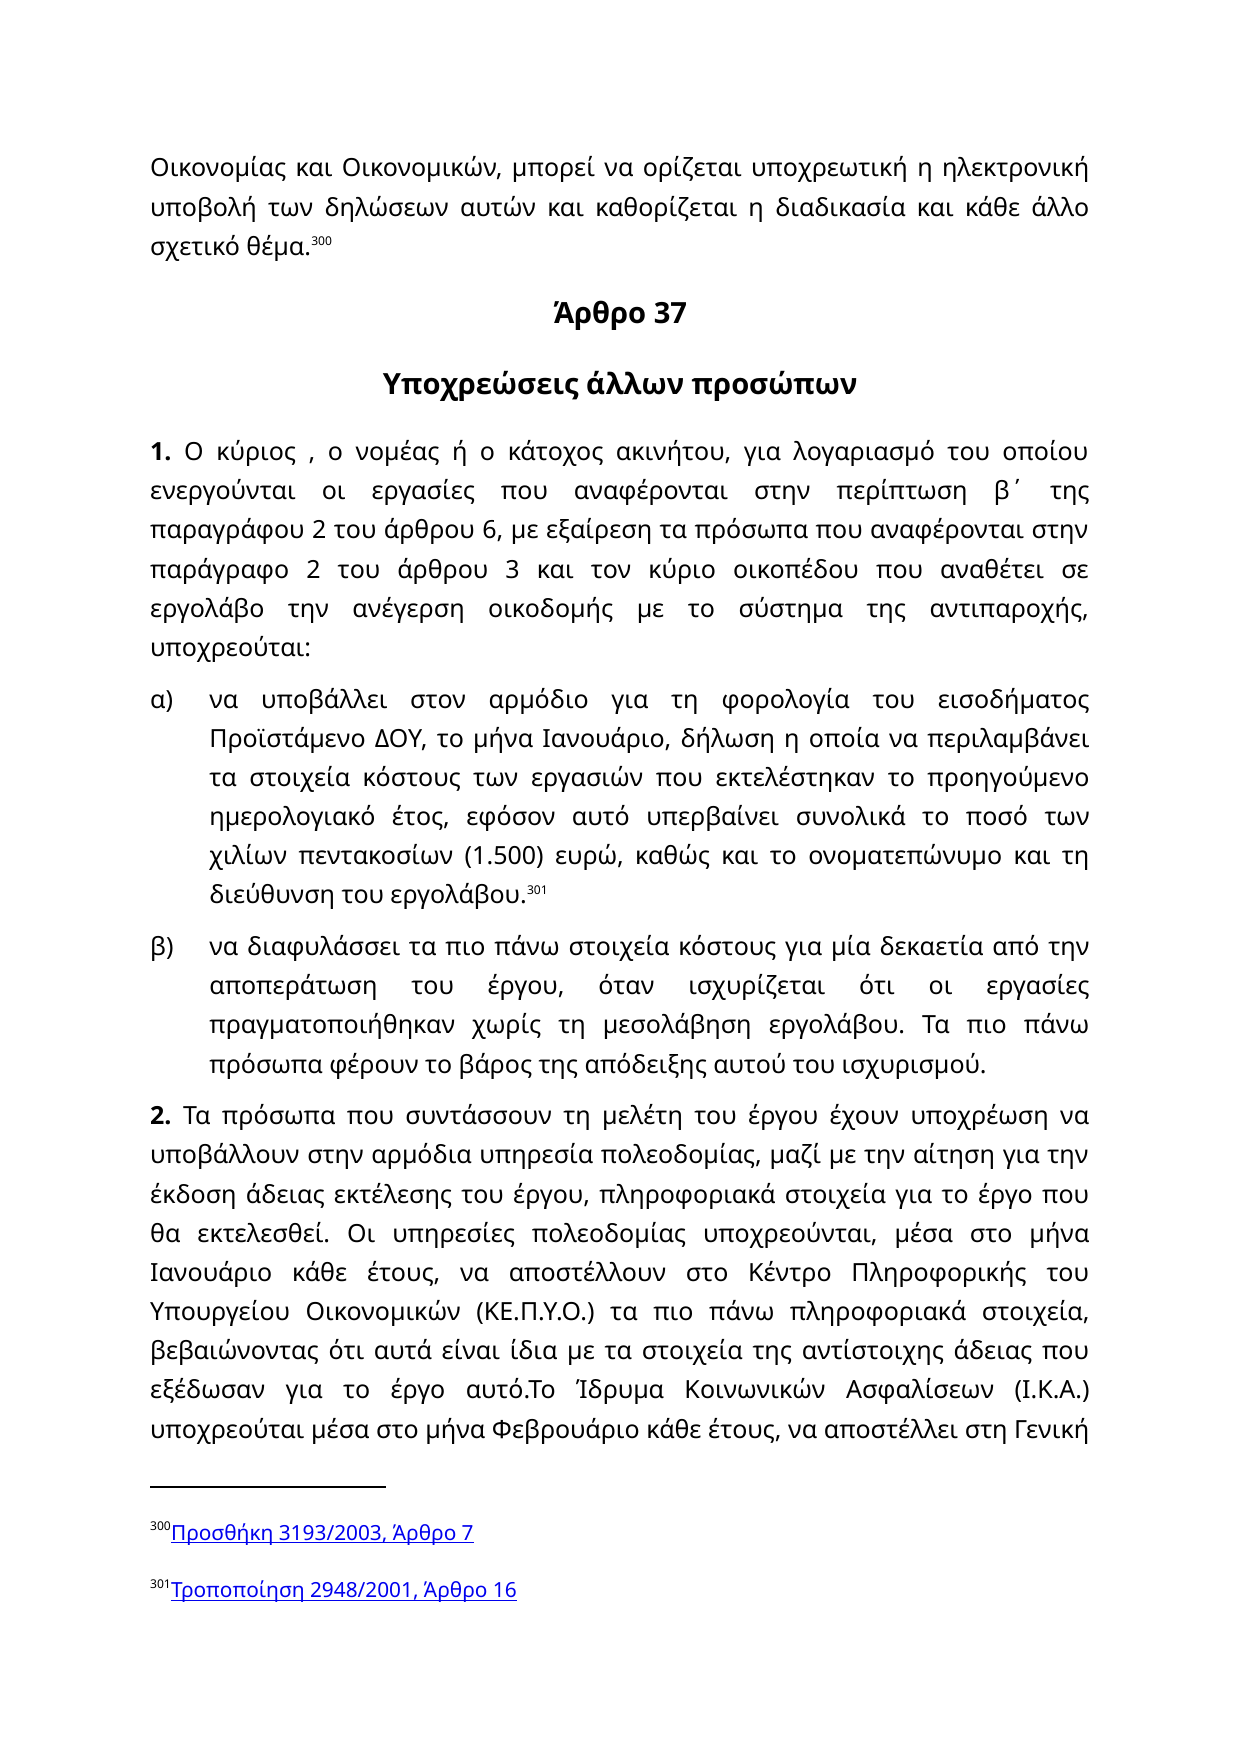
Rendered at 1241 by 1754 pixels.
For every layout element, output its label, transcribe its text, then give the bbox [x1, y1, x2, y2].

subtitle Υποχρεώσεις άλλων προσώπων [150, 363, 1090, 403]
text Οικονομίας και Οικονομικών, μπορεί να ορίζεται υποχρεωτική η ηλεκτρονική υποβολή των δηλώσεων αυτών και καθορίζεται η διαδικασία και κάθε άλλο σχετικό θέμα. [150, 150, 1090, 262]
list α) να υποβάλλει στον αρμόδιο για τη φορολογία του εισοδήματος Προϊστάμενο ΔΟΥ, το μήνα Ιανουάριο, δήλωση η οποία να περιλαμβάνει τα στοιχεία κόστους των εργασιών που εκτελέστηκαν το προηγούμενο ημερολογιακό έτος, εφόσον αυτό υπερβαίνει συνολικά το ποσό των χιλίων πεντακοσίων (1.500) ευρώ, καθώς και το ονοματεπώνυμο και τη διεύθυνση του εργολάβου. [150, 681, 1090, 911]
text Προσθήκη 3193/2003, Άρθρο 7 [150, 1518, 1090, 1546]
text 2. Τα πρόσωπα που συντάσσουν τη μελέτη του έργου έχουν υποχρέωση να υποβάλλουν στην αρμόδια υπηρεσία πολεοδομίας, μαζί με την αίτηση για την έκδοση άδειας εκτέλεσης του έργου, πληροφοριακά στοιχεία για το έργο που θα εκτελεσθεί. Οι υπηρεσίες πολεοδομίας υποχρεούνται, μέσα στο μήνα Ιανουάριο κάθε έτους, να αποστέλλουν στο Κέντρο Πληροφορικής του Υπουργείου Οικονομικών (ΚΕ.Π.Υ.Ο.) τα πιο πάνω πληροφοριακά στοιχεία, βεβαιώνοντας ότι αυτά είναι ίδια με τα στοιχεία της αντίστοιχης άδειας που εξέδωσαν για το έργο αυτό.Το Ίδρυμα Κοινωνικών Ασφαλίσεων (Ι.Κ.Α.) υποχρεούται μέσα στο μήνα Φεβρουάριο κάθε έτους, να αποστέλλει στη Γενική [150, 1098, 1090, 1445]
text 1. Ο κύριος , ο νομέας ή ο κάτοχος ακινήτου, για λογαριασμό του οποίου ενεργούνται οι εργασίες που αναφέρονται στην περίπτωση β΄ της παραγράφου 2 του άρθρου 6, με εξαίρεση τα πρόσωπα που αναφέρονται στην παράγραφο 2 του άρθρου 3 και τον κύριο οικοπέδου που αναθέτει σε εργολάβο την ανέγερση οικοδομής με το σύστημα της αντιπαροχής, υποχρεούται: [150, 434, 1090, 664]
list β) να διαφυλάσσει τα πιο πάνω στοιχεία κόστους για μία δεκαετία από την αποπεράτωση του έργου, όταν ισχυρίζεται ότι οι εργασίες πραγματοποιήθηκαν χωρίς τη μεσολάβηση εργολάβου. Τα πιο πάνω πρόσωπα φέρουν το βάρος της απόδειξης αυτού του ισχυρισμού. [150, 929, 1090, 1080]
subtitle Άρθρο 37 [150, 292, 1090, 332]
text Τροποποίηση 2948/2001, Άρθρο 16 [150, 1576, 1090, 1604]
